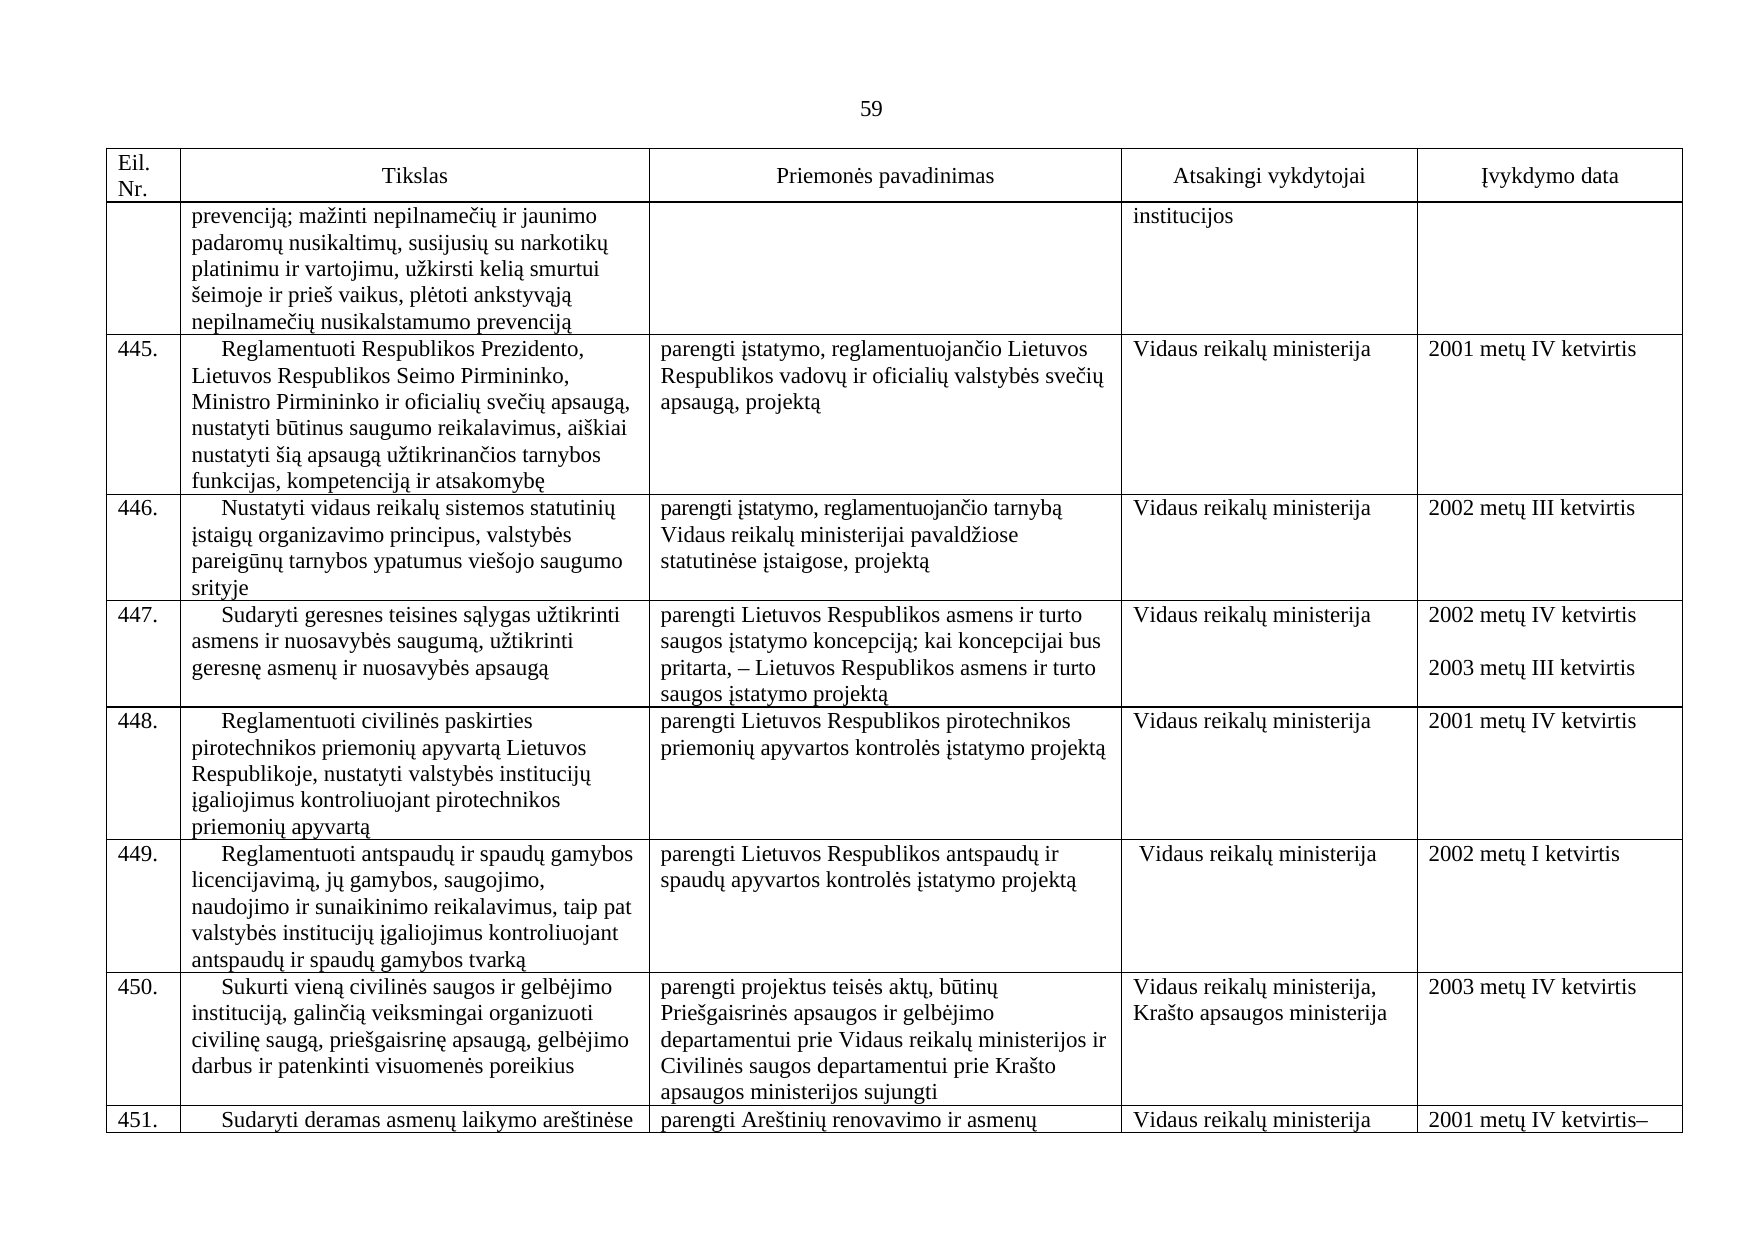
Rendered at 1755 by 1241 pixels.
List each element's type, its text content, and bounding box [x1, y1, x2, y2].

table_cell Sudaryti geresnes teisines sąlygas užtikrinti asmens ir nuosavybės saugumą, užtikrinti geresnę asmenų ir nuosavybės apsaugą [181, 601, 649, 706]
table_cell Sudaryti deramas asmenų laikymo areštinėse [181, 1106, 649, 1132]
table_cell Reglamentuoti civilinės paskirties pirotechnikos priemonių apyvartą Lietuvos Respublikoje, nustatyti valstybės institucijų įgaliojimus kontroliuojant pirotechnikos priemonių apyvartą [181, 708, 649, 839]
table_cell parengti įstatymo, reglamentuojančio tarnybą Vidaus reikalų ministerijai pavaldžiose statutinėse įstaigose, projektą [650, 495, 1121, 600]
table_cell parengti Areštinių renovavimo ir asmenų [650, 1106, 1121, 1132]
table_cell Sukurti vieną civilinės saugos ir gelbėjimo instituciją, galinčią veiksmingai organizuoti civilinę saugą, priešgaisrinę apsaugą, gelbėjimo darbus ir patenkinti visuomenės poreikius [181, 973, 649, 1105]
table_cell Vidaus reikalų ministerija [1122, 840, 1417, 972]
table_cell [1418, 203, 1682, 334]
table_cell Vidaus reikalų ministerija [1122, 335, 1417, 493]
table_cell 2001 metų IV ketvirtis [1418, 335, 1682, 493]
table_header Tikslas [181, 149, 649, 201]
table_cell Reglamentuoti Respublikos Prezidento, Lietuvos Respublikos Seimo Pirmininko, Ministro Pirmininko ir oficialių svečių apsaugą, nustatyti būtinus saugumo reikalavimus, aiškiai nustatyti šią apsaugą užtikrinančios tarnybos funkcijas, kompetenciją ir atsakomybę [181, 335, 649, 493]
table_cell [107, 601, 180, 706]
table_cell Nustatyti vidaus reikalų sistemos statutinių įstaigų organizavimo principus, valstybės pareigūnų tarnybos ypatumus viešojo saugumo srityje [181, 495, 649, 600]
table_cell [107, 973, 180, 1105]
table_cell [107, 495, 180, 600]
table_cell parengti projektus teisės aktų, būtinų Priešgaisrinės apsaugos ir gelbėjimo departamentui prie Vidaus reikalų ministerijos ir Civilinės saugos departamentui prie Krašto apsaugos ministerijos sujungti [650, 973, 1121, 1105]
table_cell [107, 335, 180, 493]
table_cell 2001 metų IV ketvirtis– [1418, 1106, 1682, 1132]
table_cell 2001 metų IV ketvirtis [1418, 708, 1682, 839]
table_cell Vidaus reikalų ministerija [1122, 601, 1417, 706]
table_cell 2002 metų III ketvirtis [1418, 495, 1682, 600]
table_cell Vidaus reikalų ministerija [1122, 1106, 1417, 1132]
table_cell [107, 203, 180, 334]
table_cell Vidaus reikalų ministerija [1122, 495, 1417, 600]
table_cell Reglamentuoti antspaudų ir spaudų gamybos licencijavimą, jų gamybos, saugojimo, naudojimo ir sunaikinimo reikalavimus, taip pat valstybės institucijų įgaliojimus kontroliuojant antspaudų ir spaudų gamybos tvarką [181, 840, 649, 972]
table_header Įvykdymo data [1418, 149, 1682, 201]
table_cell parengti įstatymo, reglamentuojančio Lietuvos Respublikos vadovų ir oficialių valstybės svečių apsaugą, projektą [650, 335, 1121, 493]
table_cell [107, 840, 180, 972]
table_cell 2002 metų I ketvirtis [1418, 840, 1682, 972]
table_cell [107, 1106, 180, 1132]
table_cell [650, 203, 1121, 334]
table_cell parengti Lietuvos Respublikos asmens ir turto saugos įstatymo koncepciją; kai koncepcijai bus pritarta, – Lietuvos Respublikos asmens ir turto saugos įstatymo projektą [650, 601, 1121, 706]
table_cell prevenciją; mažinti nepilnamečių ir jaunimo padaromų nusikaltimų, susijusių su narkotikų platinimu ir vartojimu, užkirsti kelią smurtui šeimoje ir prieš vaikus, plėtoti ankstyvąją nepilnamečių nusikalstamumo prevenciją [181, 203, 649, 334]
table_cell [107, 708, 180, 839]
table_cell 2002 metų IV ketvirtis 2003 metų III ketvirtis [1418, 601, 1682, 706]
table_cell parengti Lietuvos Respublikos pirotechnikos priemonių apyvartos kontrolės įstatymo projektą [650, 708, 1121, 839]
table_header Eil. Nr. [107, 149, 180, 201]
table_cell Vidaus reikalų ministerija [1122, 708, 1417, 839]
table_cell 2003 metų IV ketvirtis [1418, 973, 1682, 1105]
table_cell parengti Lietuvos Respublikos antspaudų ir spaudų apyvartos kontrolės įstatymo projektą [650, 840, 1121, 972]
table_cell Vidaus reikalų ministerija, Krašto apsaugos ministerija [1122, 973, 1417, 1105]
table_header Priemonės pavadinimas [650, 149, 1121, 201]
table_cell institucijos [1122, 203, 1417, 334]
table_header Atsakingi vykdytojai [1122, 149, 1417, 201]
